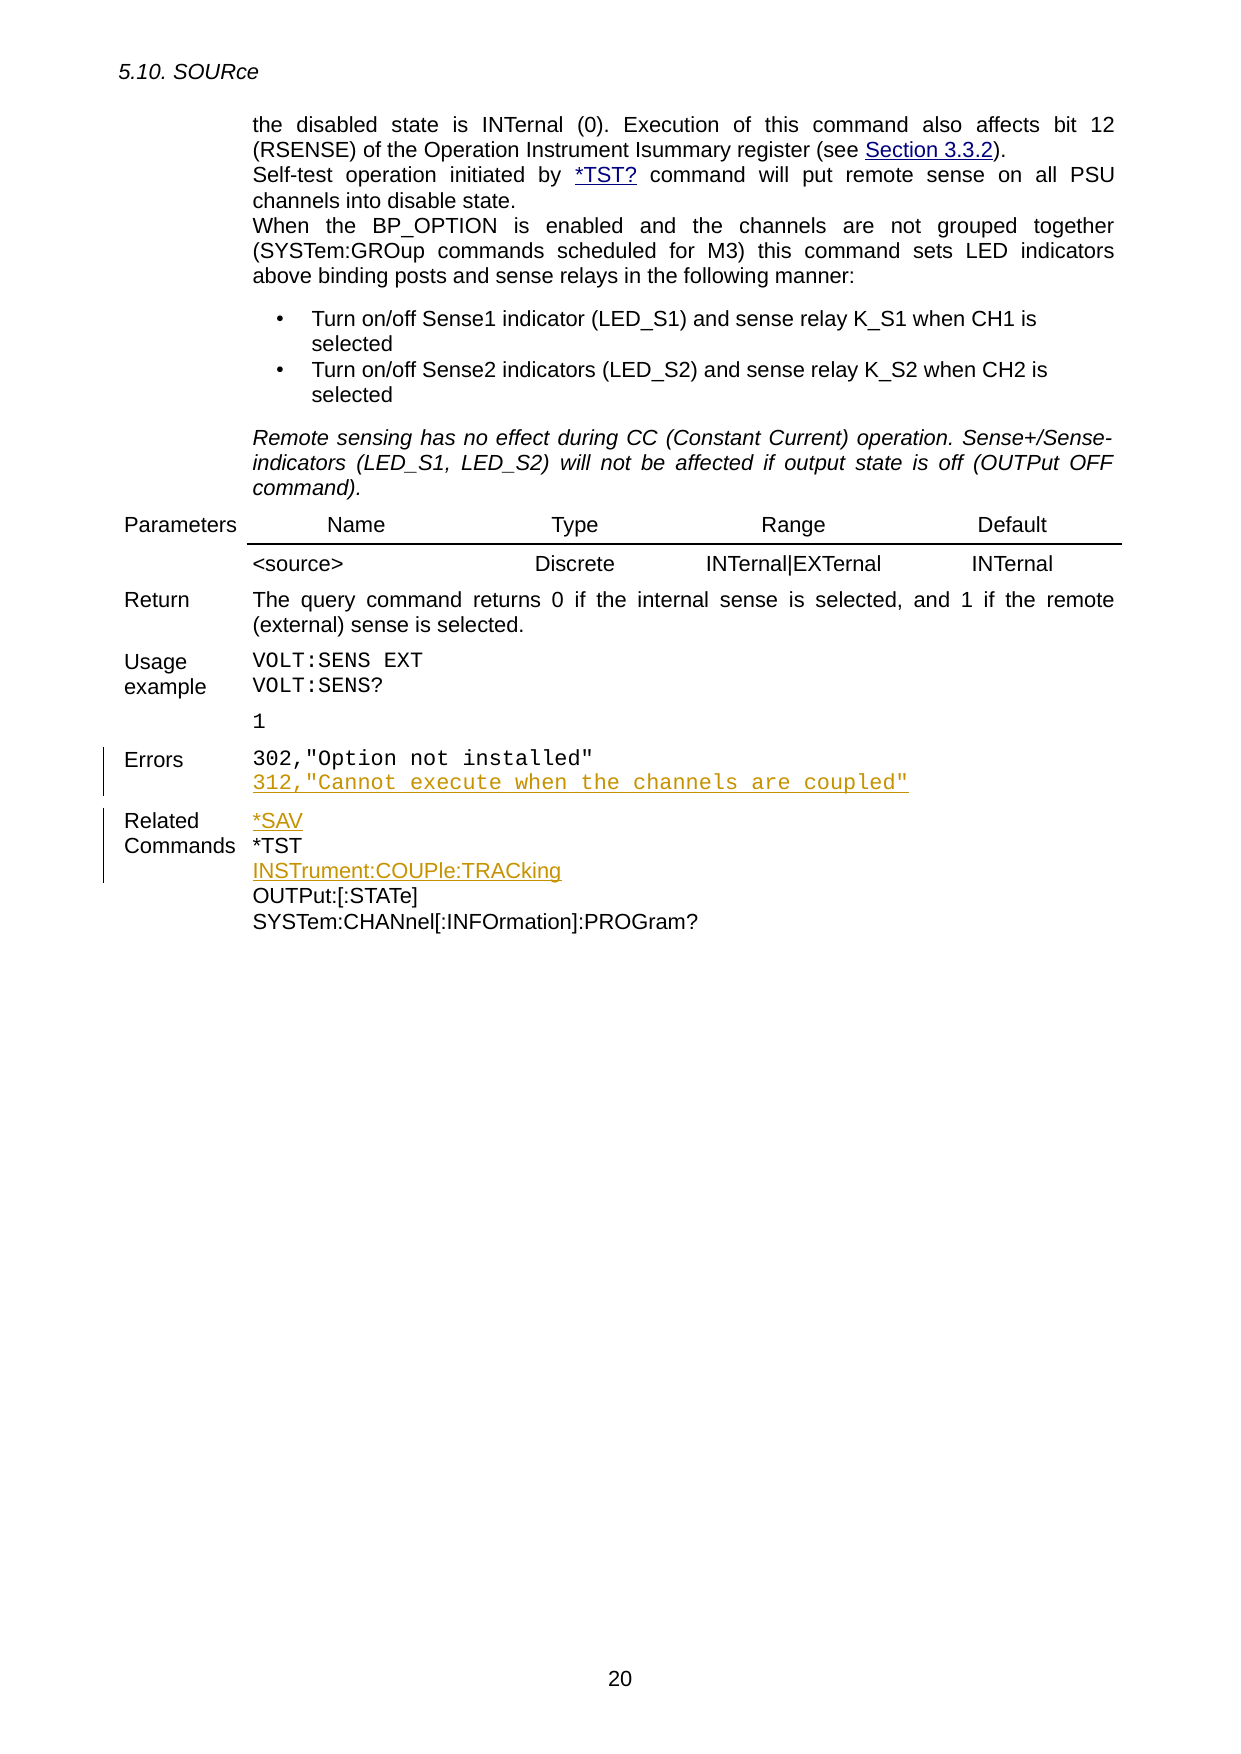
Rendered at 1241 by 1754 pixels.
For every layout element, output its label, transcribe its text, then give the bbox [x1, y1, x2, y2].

table_cell Errors [118, 741, 247, 802]
table_cell Range [684, 506, 903, 543]
table_cell [118, 106, 247, 506]
table_cell Name [247, 506, 465, 543]
table_cell Related Commands [118, 802, 247, 939]
table_cell Usage example [118, 643, 247, 741]
table_cell <source> [247, 545, 465, 581]
table_cell The query command returns 0 if the internal sense is selected, and 1 if the remote (external) sense is selected. [247, 581, 1122, 643]
table_cell Parameters [118, 506, 247, 581]
table_cell *SAV *TST INSTrument:COUPle:TRACking OUTPut:[:STATe] SYSTem:CHANnel[:INFOrmation]:PROGram? [247, 802, 1122, 939]
table_cell Discrete [465, 545, 684, 581]
table_cell VOLT:SENS EXT VOLT:SENS? 1 [247, 643, 1122, 741]
table_cell Type [465, 506, 684, 543]
table_cell Default [903, 506, 1122, 543]
table_cell the disabled state is INTernal (0). Execution of this command also affects bit 12 (RSENSE) of the Operation Instrument Isummary register (see Section 3.3.2). Self-test operation initiated by *TST? command will put remote sense on all PSU channels into disable state. When the BP_OPTION is enabled and the channels are not grouped together (SYSTem:GROup commands scheduled for M3) this command sets LED indicators above binding posts and sense relays in the following manner: Turn on/off Sense1 indicator (LED_S1) and sense relay K_S1 when CH1 is selected Turn on/off Sense2 indicators (LED_S2) and sense relay K_S2 when CH2 is selected Remote sensing has no effect during CC (Constant Current) operation. Sense+/Sense- indicators (LED_S1, LED_S2) will not be affected if output state is off (OUTPut OFF command). [247, 106, 1122, 506]
table_cell 302,"Option not installed" 312,"Cannot execute when the channels are coupled" [247, 741, 1122, 802]
table_cell INTernal [903, 545, 1122, 581]
table_cell Return [118, 581, 247, 643]
table_cell INTernal|EXTernal [684, 545, 903, 581]
